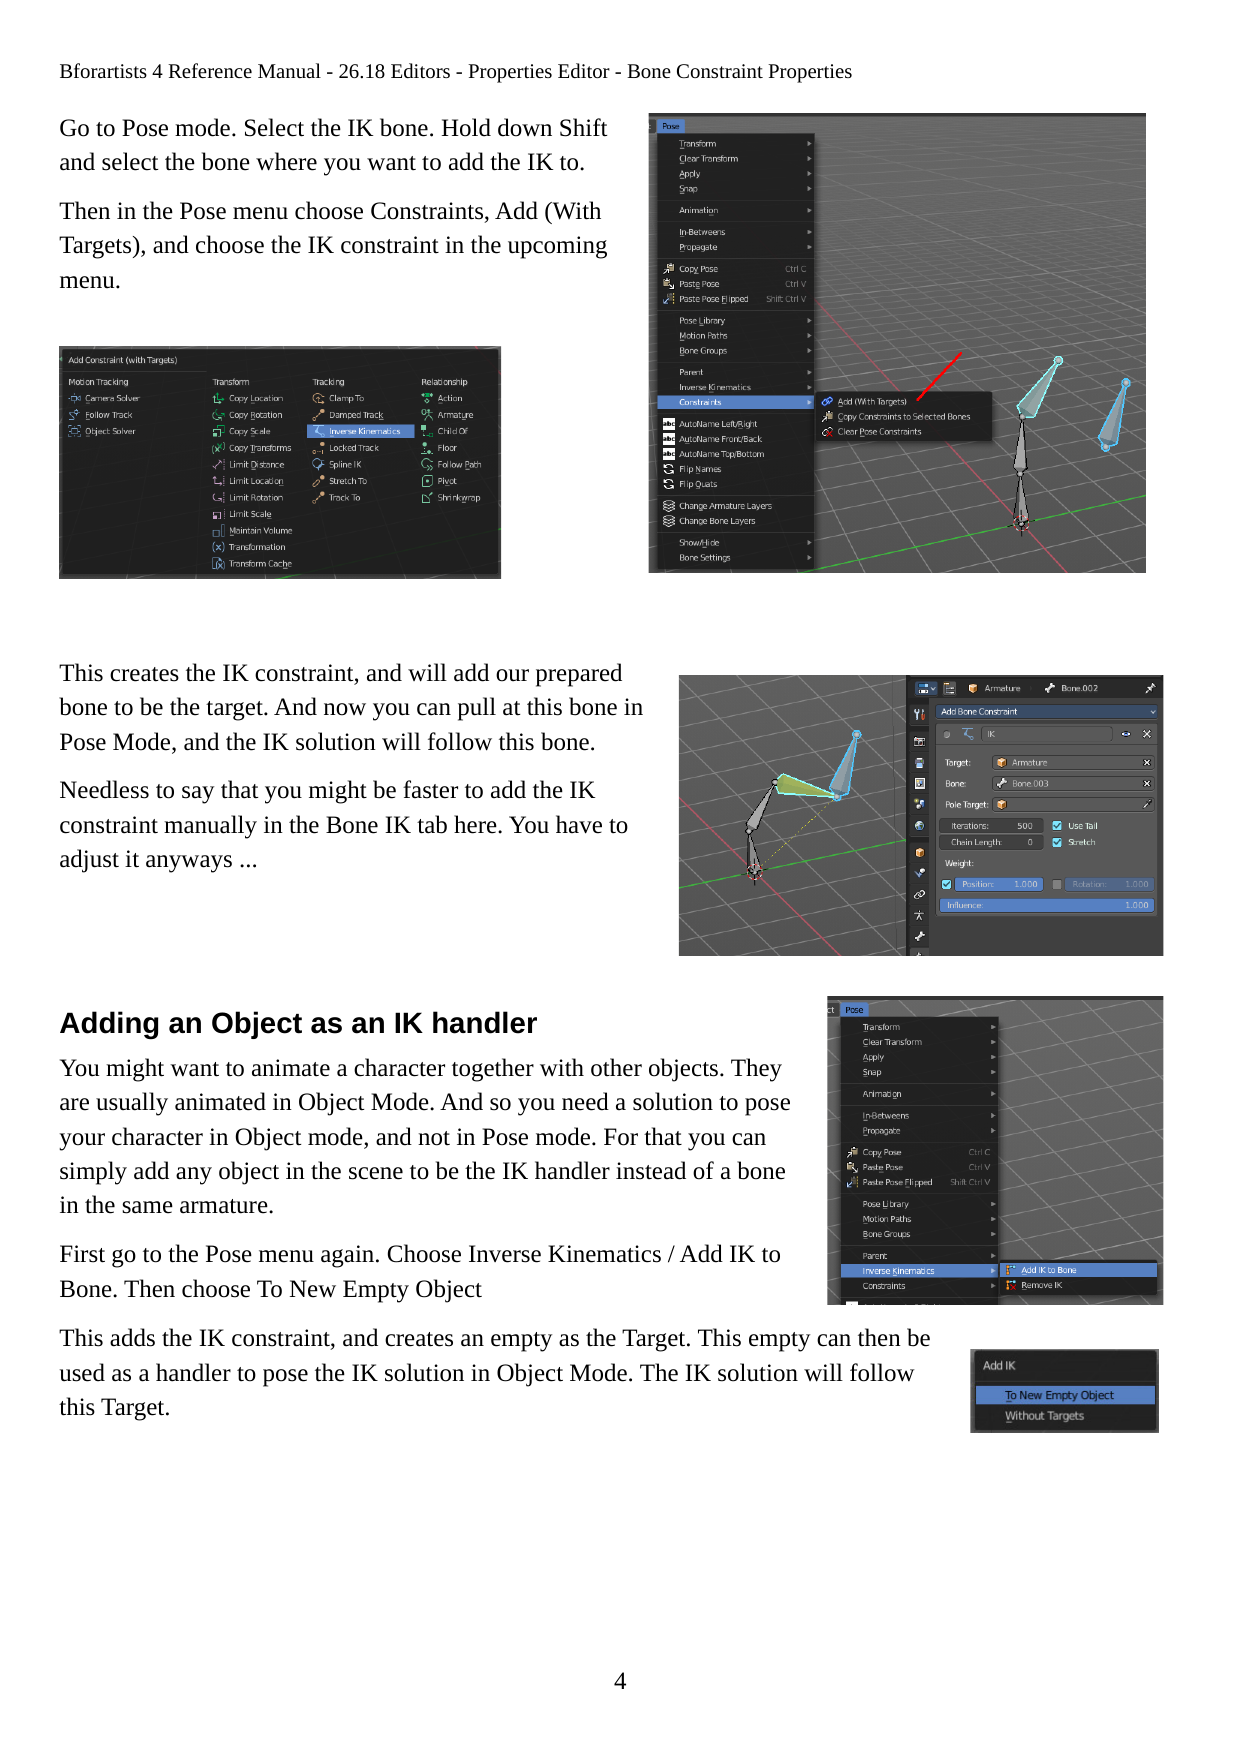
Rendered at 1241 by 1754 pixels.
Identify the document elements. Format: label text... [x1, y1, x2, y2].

text [1146, 196, 1181, 294]
text This adds the IK constraint, and creates an empty as the Target. This empty can then be used as a handler to pose the IK solution in Object Mode. The IK solution will follow this Target. [59, 1323, 1181, 1421]
picture [59, 346, 502, 579]
subtitle Adding an Object as an IK handler [59, 1006, 827, 1040]
picture [827, 996, 1164, 1305]
text First go to the Pose menu again. Choose Inverse Kinematics / Add IK to Bone. Then choose To New Empty Object [59, 1239, 827, 1303]
text Then in the Pose menu choose Constraints, Add (With Targets), and choose the IK constraint in the upcoming menu. [59, 196, 648, 294]
text This creates the IK constraint, and will add our prepared bone to be the target. And now you can pull at this bone in Pose Mode, and the IK solution will follow this bone. [59, 658, 1181, 755]
picture [678, 675, 1164, 956]
text Needless to say that you might be faster to add the IK constraint manually in the Bone IK tab here. You have to adjust it anyways ... [59, 776, 678, 873]
picture [648, 113, 1146, 573]
text Go to Pose mode. Select the IK bone. Hold down Shift and select the bone where you want to add the IK to. [59, 113, 648, 176]
picture [970, 1349, 1159, 1433]
text [1146, 113, 1181, 176]
text You might want to animate a character together with other objects. They are usually animated in Object Mode. And so you need a solution to pose your character in Object mode, and not in Pose mode. For that you can simply add any object in the scene to be the IK handler instead of a bone in the same armature. [59, 1053, 827, 1219]
